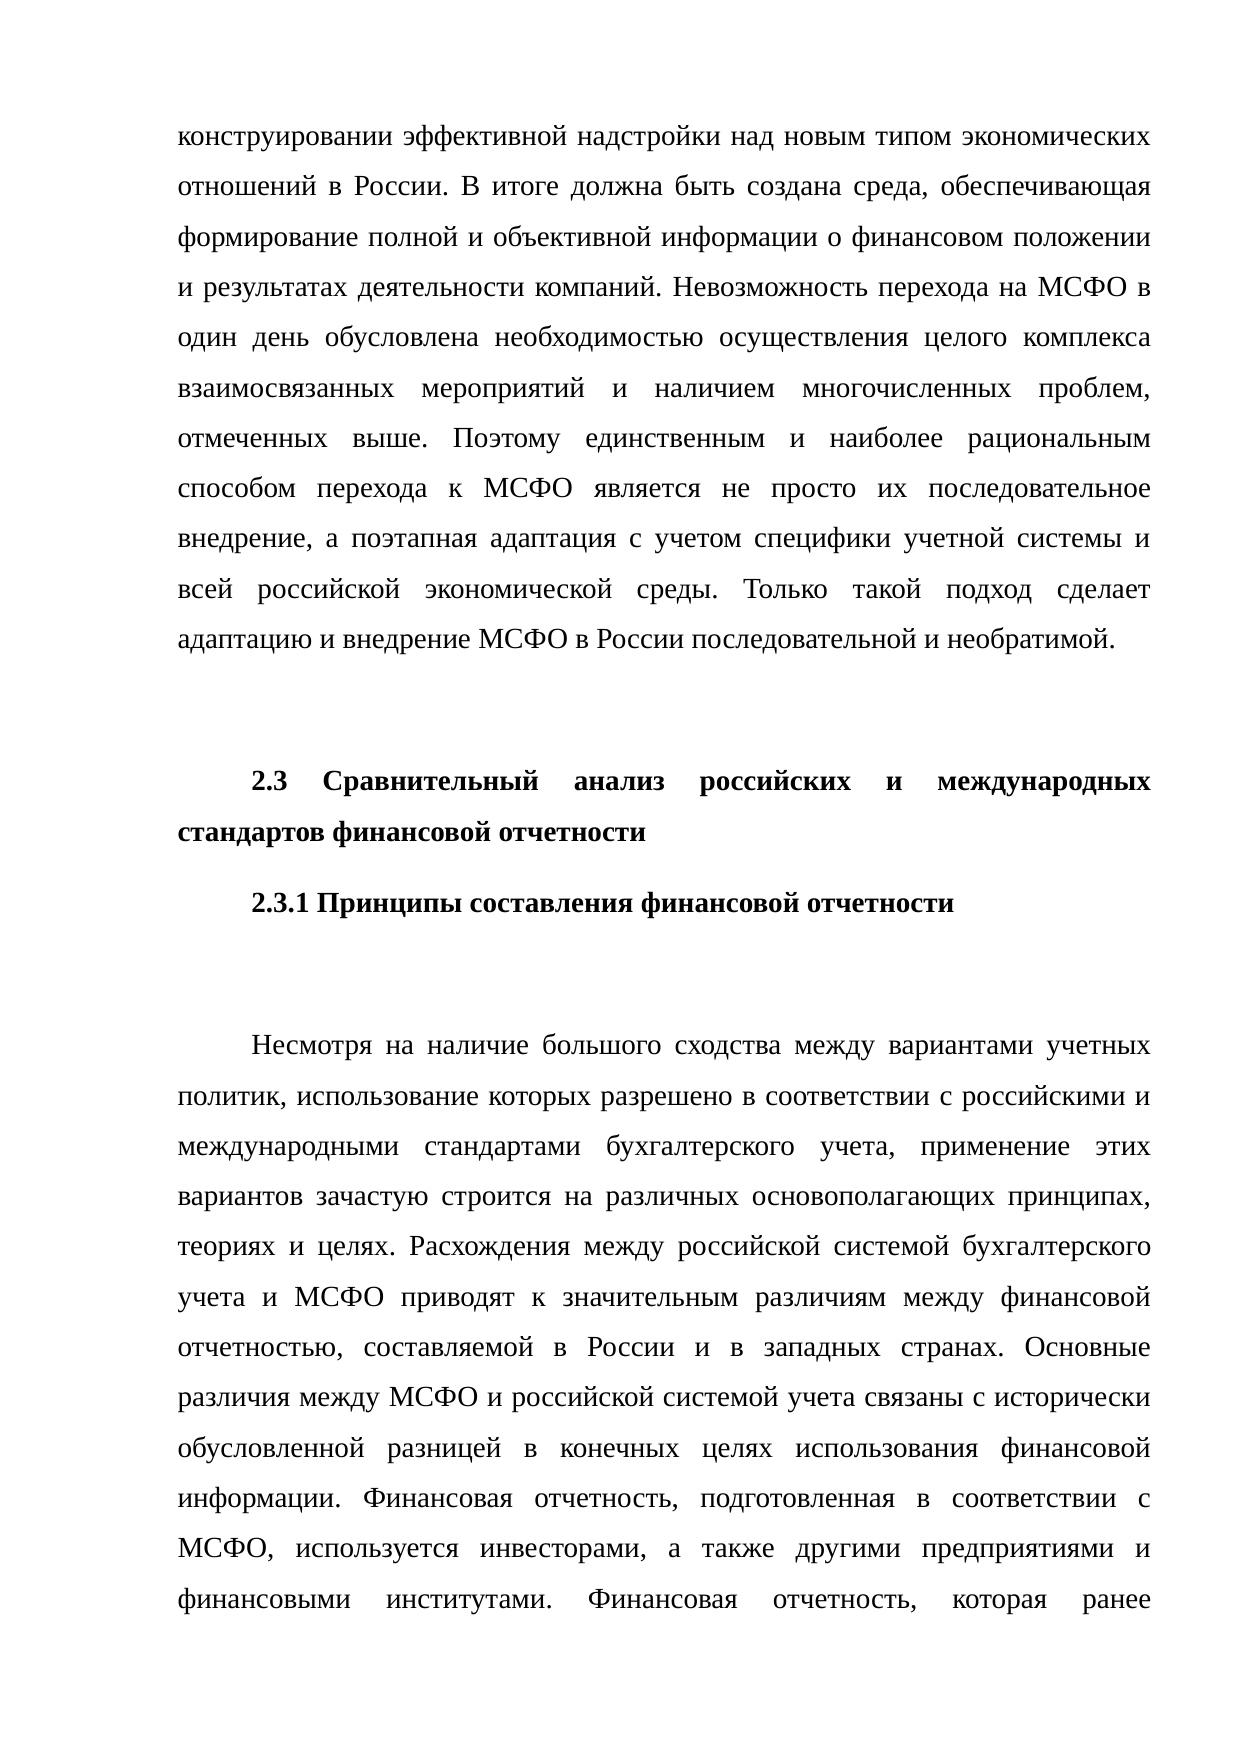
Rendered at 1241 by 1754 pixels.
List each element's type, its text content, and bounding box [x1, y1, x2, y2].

text конструировании эффективной надстройки над новым типом экономических отношений в России. В итоге должна быть создана среда, обеспечивающая формирование полной и объективной информации о финансовом положении и результатах деятельности компаний. Невозможность перехода на МСФО в один день обусловлена необходимостью осуществления целого комплекса взаимосвязанных мероприятий и наличием многочисленных проблем, отмеченных выше. Поэтому единственным и наиболее рациональным способом перехода к МСФО является не просто их последовательное внедрение, а поэтапная адаптация с учетом специфики учетной системы и всей российской экономической среды. Только такой подход сделает адаптацию и внедрение МСФО в России последовательной и необратимой. [177, 118, 1152, 655]
text 2.3 Сравнительный анализ российских и международных стандартов финансовой отчетности [177, 763, 1152, 847]
text Несмотря на наличие большого сходства между вариантами учетных политик, использование которых разрешено в соответствии с российскими и международными стандартами бухгалтерского учета, применение этих вариантов зачастую строится на различных основополагающих принципах, теориях и целях. Расхождения между российской системой бухгалтерского учета и МСФО приводят к значительным различиям между финансовой отчетностью, составляемой в России и в западных странах. Основные различия между МСФО и российской системой учета связаны с исторически обусловленной разницей в конечных целях использования финансовой информации. Финансовая отчетность, подготовленная в соответствии с МСФО, используется инвесторами, а также другими предприятиями и финансовыми институтами. Финансовая отчетность, которая ранее [177, 1027, 1152, 1614]
text 2.3.1 Принципы составления финансовой отчетности [177, 885, 1152, 918]
